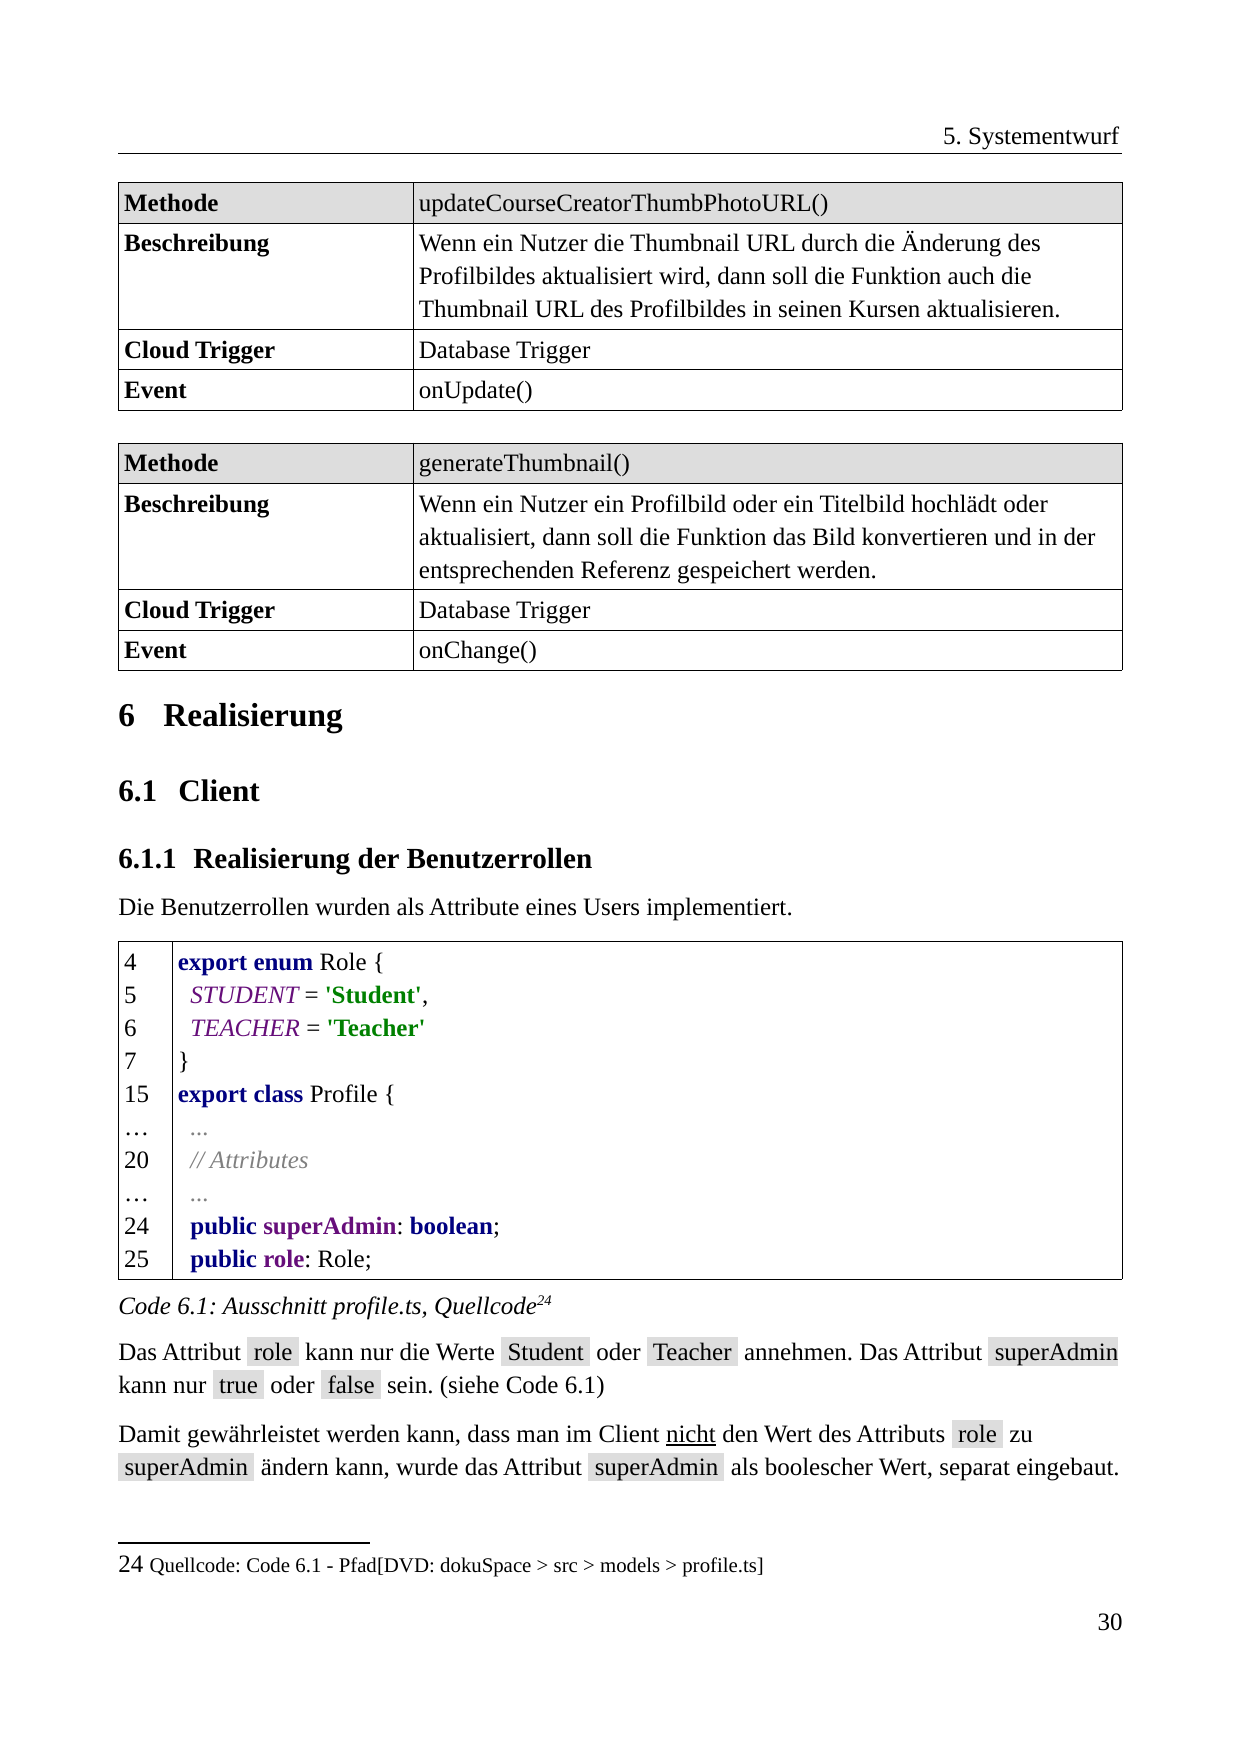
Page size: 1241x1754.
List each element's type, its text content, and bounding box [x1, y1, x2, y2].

table_cell Event [119, 370, 413, 409]
table_cell onChange() [414, 631, 1122, 670]
table_header export enum Role { STUDENT = 'Student', TEACHER = 'Teacher' } export class Profile { ... // Attributes ... public superAdmin: boolean; public role: Role; [173, 942, 1122, 1279]
text Damit gewährleistet werden kann, dass man im Client nicht den Wert des Attributs role zu [118, 1419, 1122, 1448]
table_cell onUpdate() [414, 370, 1122, 409]
table_header updateCourseCreatorThumbPhotoURL() [414, 183, 1122, 223]
table_cell Event [119, 631, 413, 670]
text Das Attribut role kann nur die Werte Student oder Teacher annehmen. Das Attribut superAdmin kann nur true oder false sein. (siehe Code 6.1) [118, 1337, 1122, 1399]
table_header generateThumbnail() [414, 444, 1122, 483]
table_cell Database Trigger [414, 590, 1122, 630]
text Die Benutzerrollen wurden als Attribute eines Users implementiert. [118, 892, 1122, 921]
text superAdmin ändern kann, wurde das Attribut superAdmin als boolescher Wert, separat eingebaut. [118, 1452, 1122, 1481]
table_cell Database Trigger [414, 330, 1122, 369]
table_cell Wenn ein Nutzer die Thumbnail URL durch die Änderung des Profilbildes aktualisiert wird, dann soll die Funktion auch die Thumbnail URL des Profilbildes in seinen Kursen aktualisieren. [414, 224, 1122, 329]
table_cell Beschreibung [119, 484, 413, 589]
table_header 4 5 6 7 15 … 20 … 24 25 [119, 942, 172, 1279]
table_cell Beschreibung [119, 224, 413, 329]
table_cell Wenn ein Nutzer ein Profilbild oder ein Titelbild hochlädt oder aktualisiert, dann soll die Funktion das Bild konvertieren und in der entsprechenden Referenz gespeichert werden. [414, 484, 1122, 589]
text Code 6.1: Ausschnitt profile.ts, Quellcode [118, 1291, 1122, 1320]
table_header Methode [119, 444, 413, 483]
subtitle Realisierung der Benutzerrollen [118, 841, 1122, 874]
table_header Methode [119, 183, 413, 223]
subtitle Realisierung [118, 695, 1122, 733]
subtitle Client [118, 772, 1122, 808]
table_cell Cloud Trigger [119, 590, 413, 630]
text Quellcode: Code 6.1 - Pfad[DVD: dokuSpace > src > models > profile.ts] [118, 1549, 1122, 1578]
table_cell Cloud Trigger [119, 330, 413, 369]
